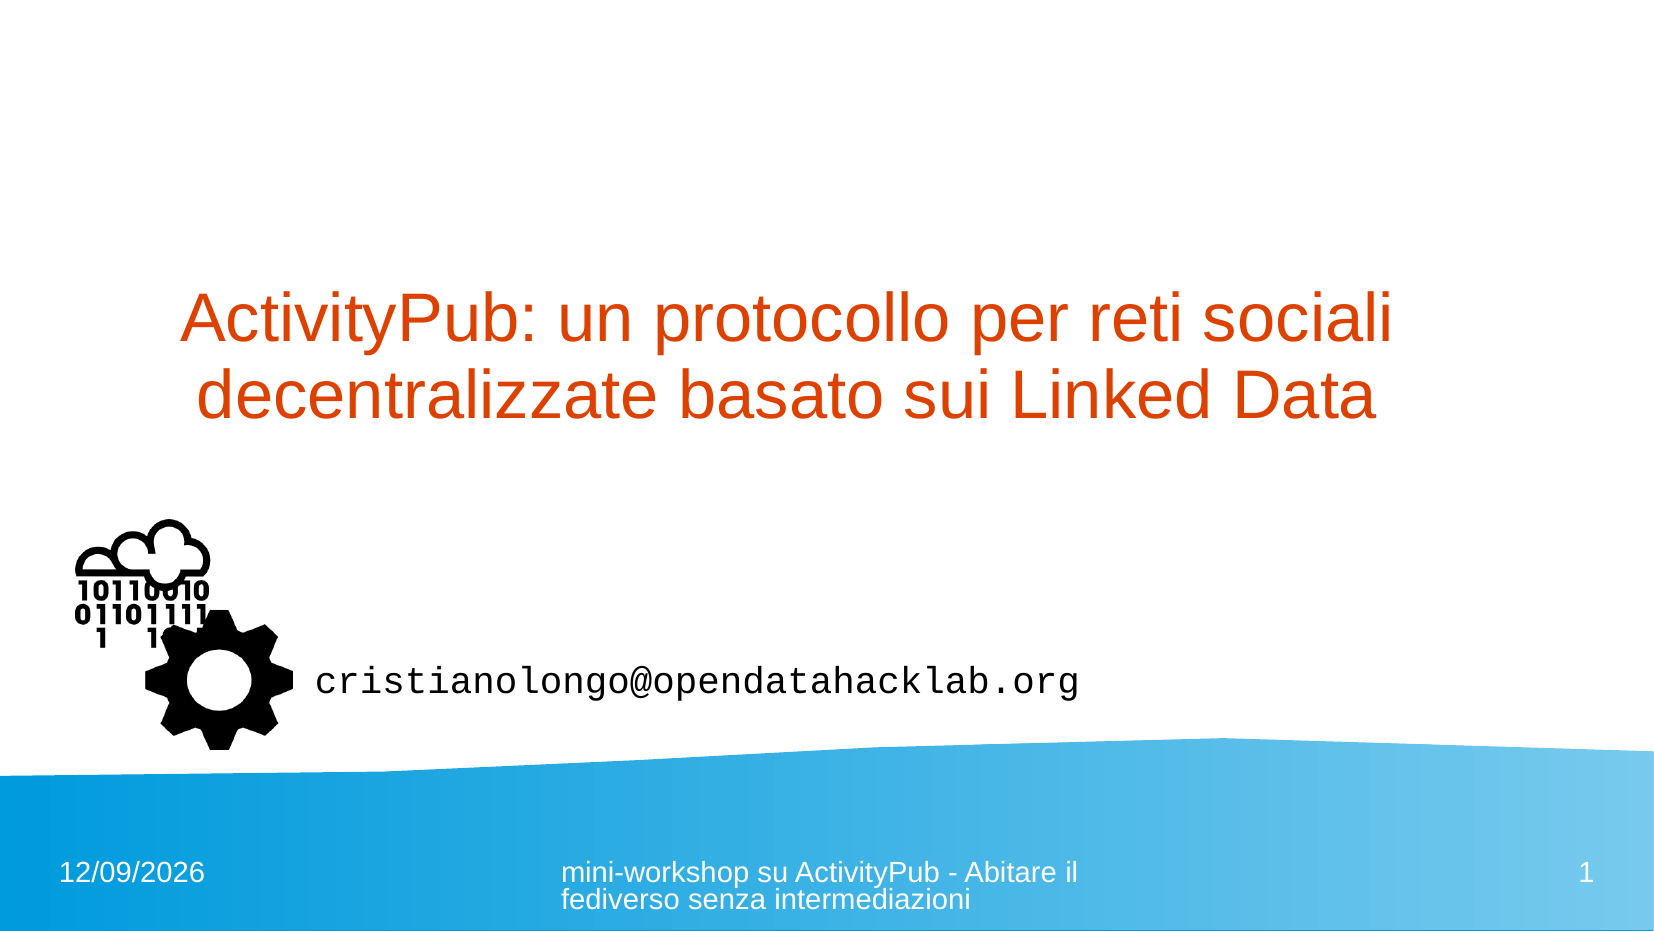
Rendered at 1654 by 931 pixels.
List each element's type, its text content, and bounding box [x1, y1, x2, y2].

picture [75, 519, 293, 751]
text_box cristianolongo@opendatahacklab.org [300, 655, 1126, 713]
title ActivityPub: un protocollo per reti sociali decentralizzate basato sui Linked Data [0, 262, 1576, 451]
